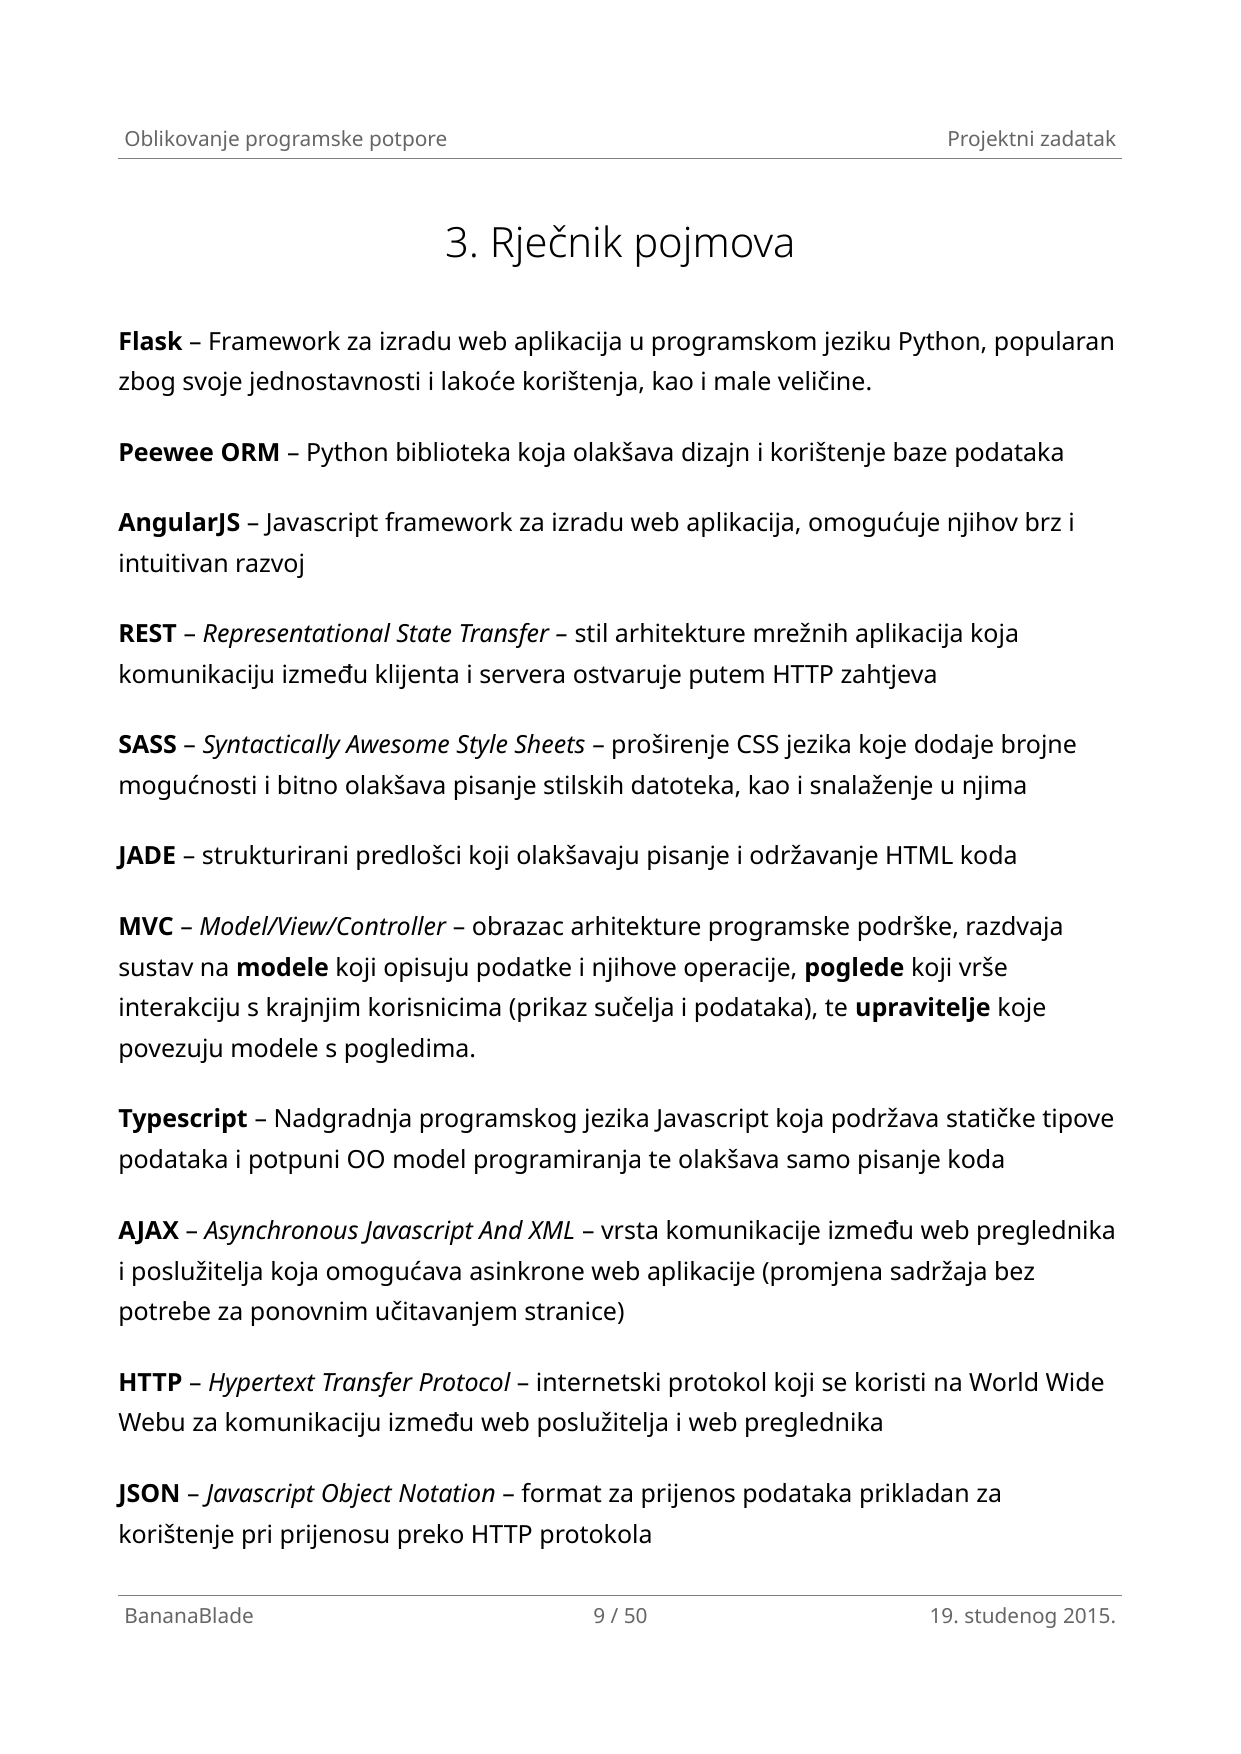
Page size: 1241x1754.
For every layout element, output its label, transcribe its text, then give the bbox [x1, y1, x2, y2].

text JADE – strukturirani predlošci koji olakšavaju pisanje i održavanje HTML koda [118, 838, 1122, 872]
text Flask – Framework za izradu web aplikacija u programskom jeziku Python, popularan zbog svoje jednostavnosti i lakoće korištenja, kao i male veličine. [118, 282, 1122, 398]
text AngularJS – Javascript framework za izradu web aplikacija, omogućuje njihov brz i intuitivan razvoj [118, 504, 1122, 579]
text AJAX – Asynchronous Javascript And XML – vrsta komunikacije između web preglednika i poslužitelja koja omogućava asinkrone web aplikacije (promjena sadržaja bez potrebe za ponovnim učitavanjem stranice) [118, 1212, 1122, 1328]
text MVC – Model/View/Controller – obrazac arhitekture programske podrške, razdvaja sustav na modele koji opisuju podatke i njihove operacije, poglede koji vrše interakciju s krajnjim korisnicima (prikaz sučelja i podataka), te upravitelje koje povezuju modele s pogledima. [118, 908, 1122, 1065]
text HTTP – Hypertext Transfer Protocol – internetski protokol koji se koristi na World Wide Webu za komunikaciju između web poslužitelja i web preglednika [118, 1364, 1122, 1439]
text Peewee ORM – Python biblioteka koja olakšava dizajn i korištenje baze podataka [118, 434, 1122, 468]
subtitle 3. Rječnik pojmova [118, 213, 1122, 270]
text JSON – Javascript Object Notation – format za prijenos podataka prikladan za korištenje pri prijenosu preko HTTP protokola [118, 1475, 1122, 1550]
text REST – Representational State Transfer – stil arhitekture mrežnih aplikacija koja komunikaciju između klijenta i servera ostvaruje putem HTTP zahtjeva [118, 616, 1122, 691]
text Typescript – Nadgradnja programskog jezika Javascript koja podržava statičke tipove podataka i potpuni OO model programiranja te olakšava samo pisanje koda [118, 1101, 1122, 1176]
text SASS – Syntactically Awesome Style Sheets – proširenje CSS jezika koje dodaje brojne mogućnosti i bitno olakšava pisanje stilskih datoteka, kao i snalaženje u njima [118, 727, 1122, 802]
